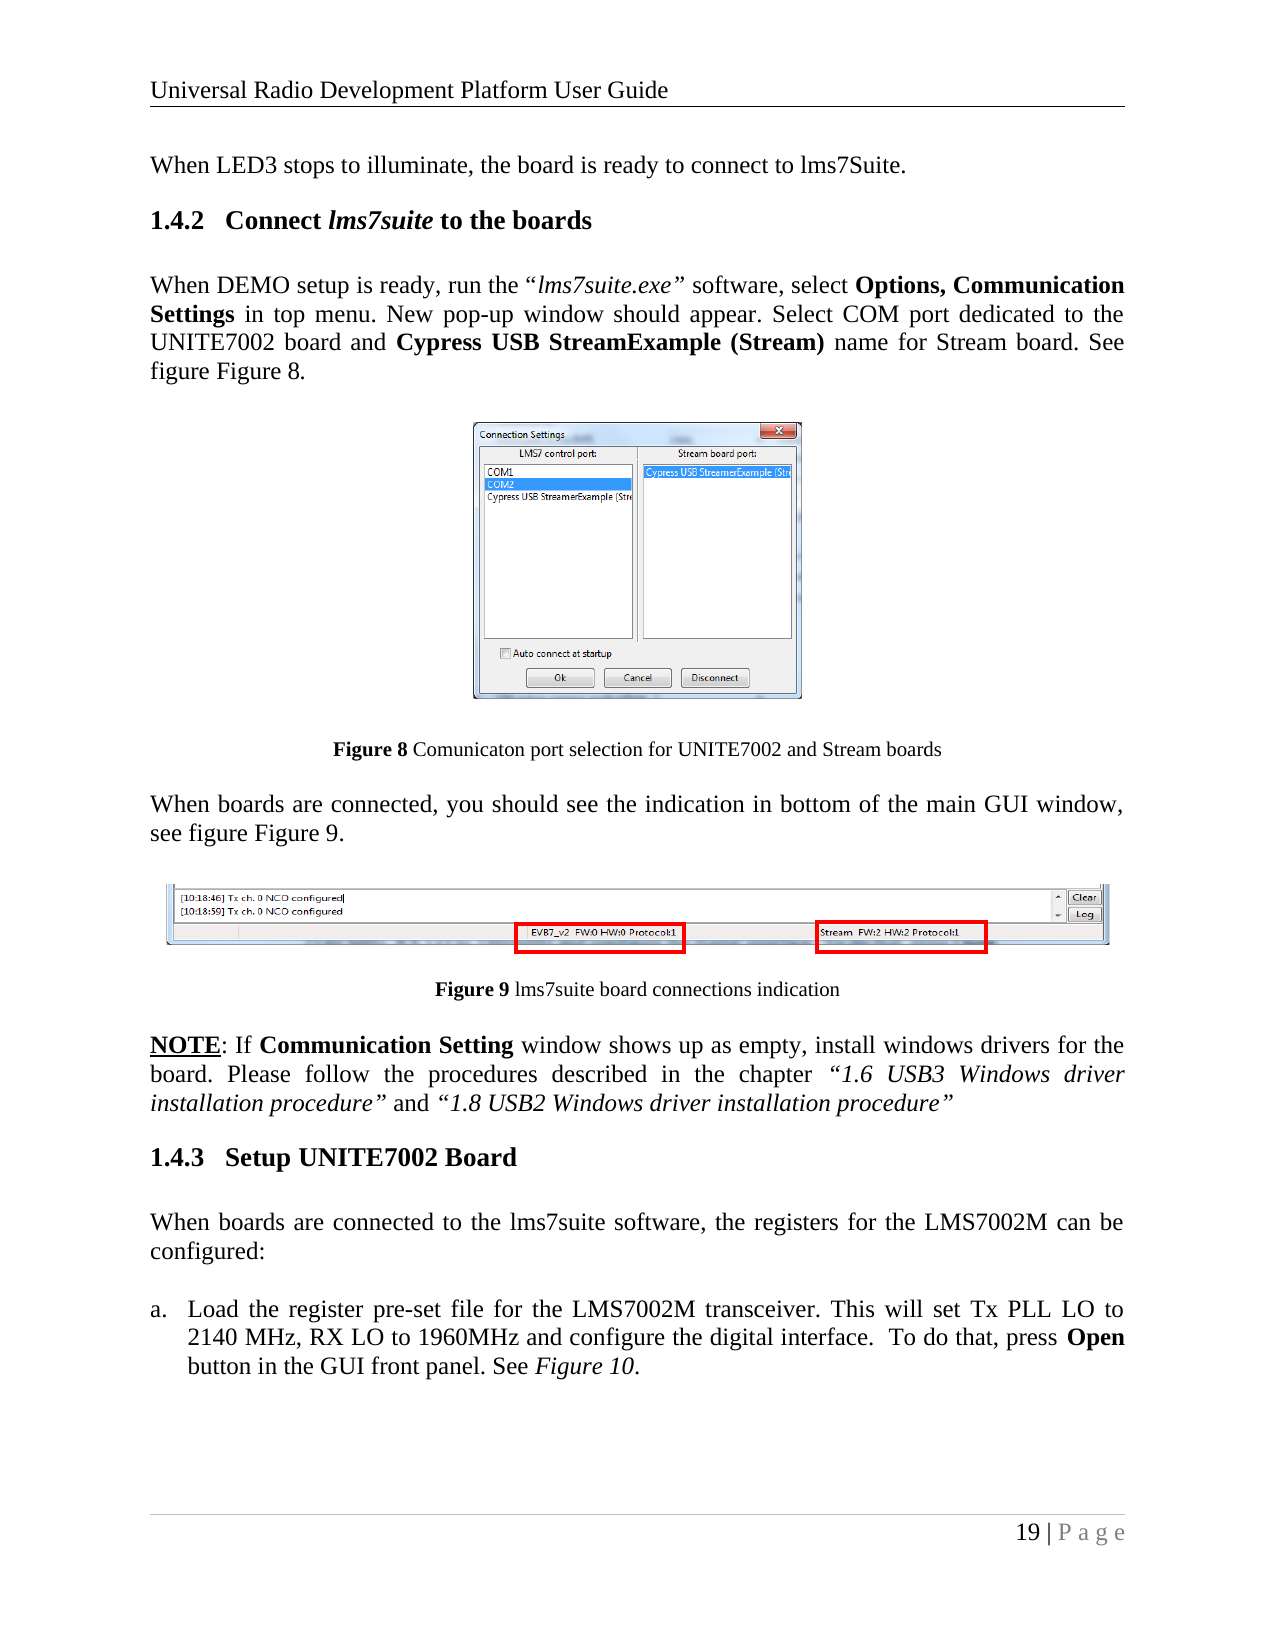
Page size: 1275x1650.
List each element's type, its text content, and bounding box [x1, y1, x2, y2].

text NOTE: If Communication Setting window shows up as empty, install windows drivers for the board. Please follow the procedures described in the chapter “1.6 USB3 Windows driver installation procedure” and “1.8 USB2 Windows driver installation procedure” [150, 1030, 1125, 1116]
text Figure 9 lms7suite board connections indication [150, 977, 1125, 1001]
subtitle Connect lms7suite to the boards [150, 204, 1125, 235]
text Figure 8 Comunicaton port selection for UNITE7002 and Stream boards [150, 736, 1125, 761]
list Load the register pre-set file for the LMS7002M transceiver. This will set Tx PLL LO to 2140 MHz, RX LO to 1960MHz and configure the digital interface. To do that, press Open button in the GUI front panel. See Figure 10. [150, 1294, 1125, 1380]
text When boards are connected to the lms7suite software, the registers for the LMS7002M can be configured: [150, 1207, 1125, 1265]
text When DEMO setup is ready, run the “lms7suite.exe” software, select Options, Communication Settings in top menu. New pop-up window should appear. Select COM port dedicated to the UNITE7002 board and Cypress USB StreamExample (Stream) name for Stream board. See figure Figure 8. [150, 270, 1125, 385]
subtitle Setup UNITE7002 Board [150, 1141, 1125, 1172]
text When boards are connected, you should see the indication in bottom of the main GUI window, see figure Figure 9. [150, 789, 1125, 847]
text When LED3 stops to illuminate, the board is ready to connect to lms7Suite. [150, 150, 1125, 179]
picture [473, 422, 802, 699]
